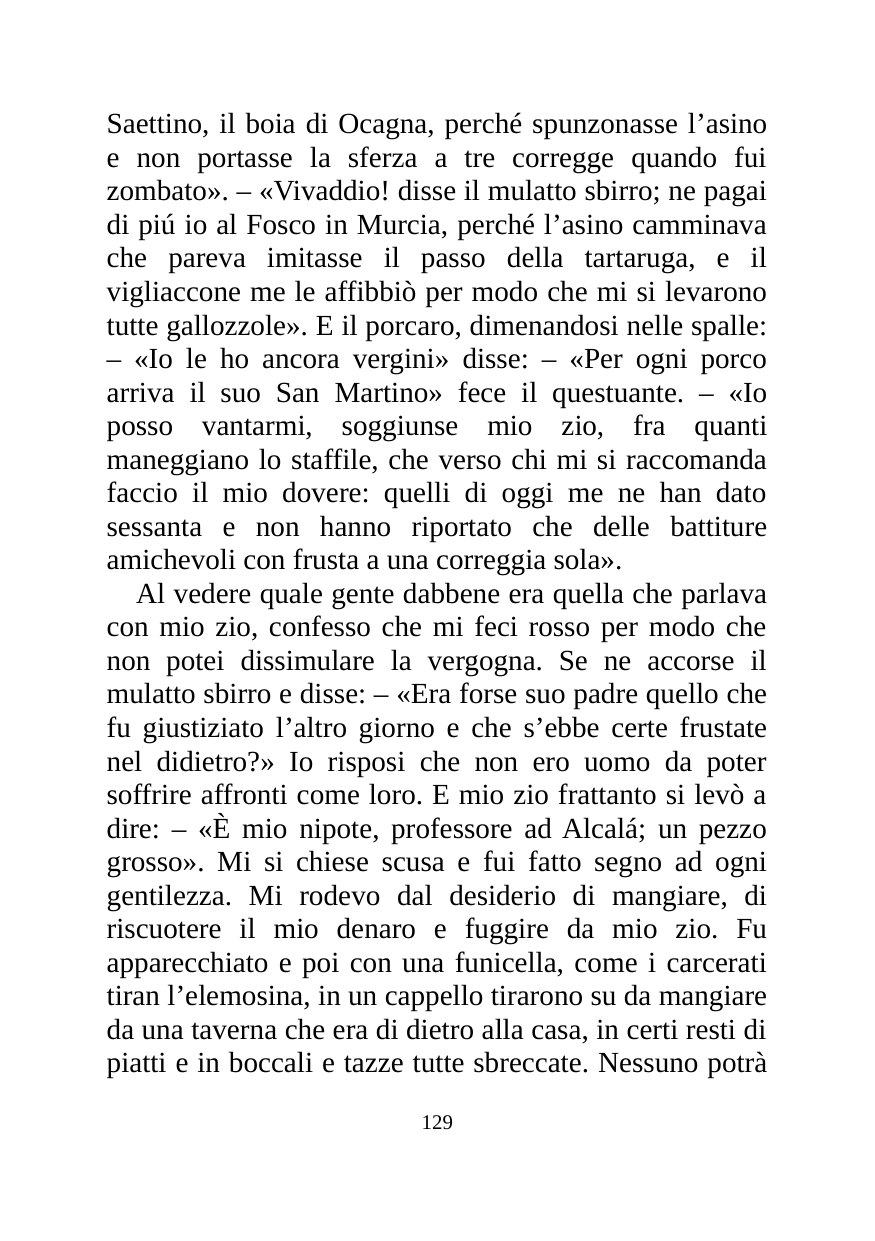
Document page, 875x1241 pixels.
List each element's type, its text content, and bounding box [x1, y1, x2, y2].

text Al vedere quale gente dabbene era quella che parlava con mio zio, confesso che mi feci rosso per modo che non potei dissimulare la vergogna. Se ne accorse il mulatto sbirro e disse: – «Era forse suo padre quello che fu giustiziato l’altro giorno e che s’ebbe certe frustate nel didietro?» Io risposi che non ero uomo da poter soffrire affronti come loro. E mio zio frattanto si levò a dire: – «È mio nipote, professore ad Alcalá; un pezzo grosso». Mi si chiese scusa e fui fatto segno ad ogni gentilezza. Mi rodevo dal desiderio di mangiare, di riscuotere il mio denaro e fuggire da mio zio. Fu apparecchiato e poi con una funicella, come i carcerati tiran l’elemosina, in un cappello tirarono su da mangiare da una taverna che era di dietro alla casa, in certi resti di piatti e in boccali e tazze tutte sbreccate. Nessuno potrà [106, 576, 768, 1079]
text Saettino, il boia di Ocagna, perché spunzonasse l’asino e non portasse la sferza a tre corregge quando fui zombato». – «Vivaddio! disse il mulatto sbirro; ne pagai di piú io al Fosco in Murcia, perché l’asino camminava che pareva imitasse il passo della tartaruga, e il vigliaccone me le affibbiò per modo che mi si levarono tutte gallozzole». E il porcaro, dimenandosi nelle spalle: – «Io le ho ancora vergini» disse: – «Per ogni porco arriva il suo San Martino» fece il questuante. – «Io posso vantarmi, soggiunse mio zio, fra quanti maneggiano lo staffile, che verso chi mi si raccomanda faccio il mio dovere: quelli di oggi me ne han dato sessanta e non hanno riportato che delle battiture amichevoli con frusta a una correggia sola». [106, 106, 768, 576]
